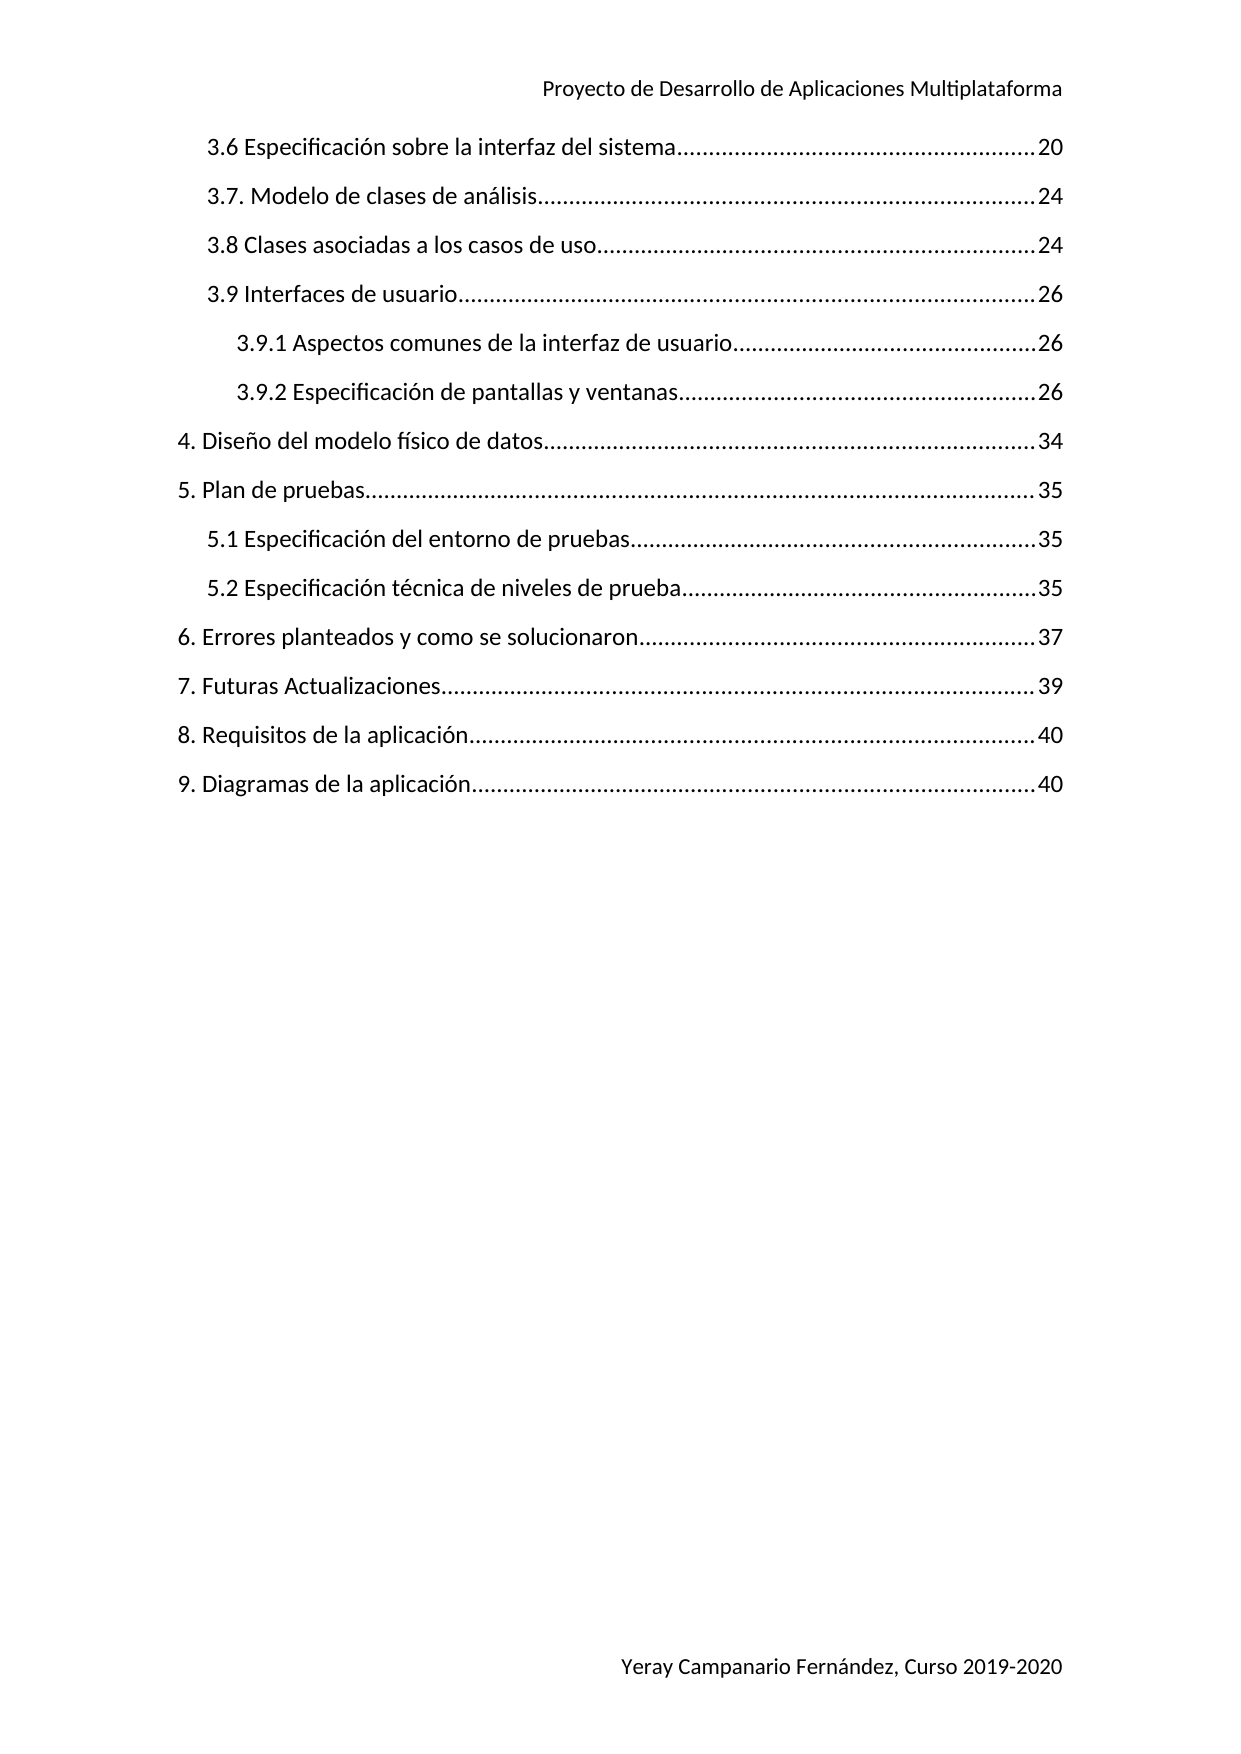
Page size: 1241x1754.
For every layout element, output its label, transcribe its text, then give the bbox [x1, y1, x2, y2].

text 3.9.1 Aspectos comunes de la interfaz de usuario 26 [236, 327, 1063, 358]
text 3.9 Interfaces de usuario 26 [207, 278, 1063, 309]
text 8. Requisitos de la aplicación 40 [177, 719, 1063, 749]
text 5.1 Especificación del entorno de pruebas 35 [207, 523, 1063, 553]
text 5. Plan de pruebas 35 [177, 474, 1063, 504]
text 6. Errores planteados y como se solucionaron 37 [177, 621, 1063, 651]
text 3.8 Clases asociadas a los casos de uso 24 [207, 229, 1063, 260]
text 7. Futuras Actualizaciones 39 [177, 670, 1063, 700]
text 5.2 Especificación técnica de niveles de prueba 35 [207, 572, 1063, 602]
text 3.7. Modelo de clases de análisis 24 [207, 180, 1063, 211]
text 4. Diseño del modelo físico de datos 34 [177, 425, 1063, 456]
text 3.9.2 Especificación de pantallas y ventanas 26 [236, 376, 1063, 407]
text 9. Diagramas de la aplicación 40 [177, 768, 1063, 798]
text 3.6 Especificación sobre la interfaz del sistema 20 [207, 131, 1063, 162]
